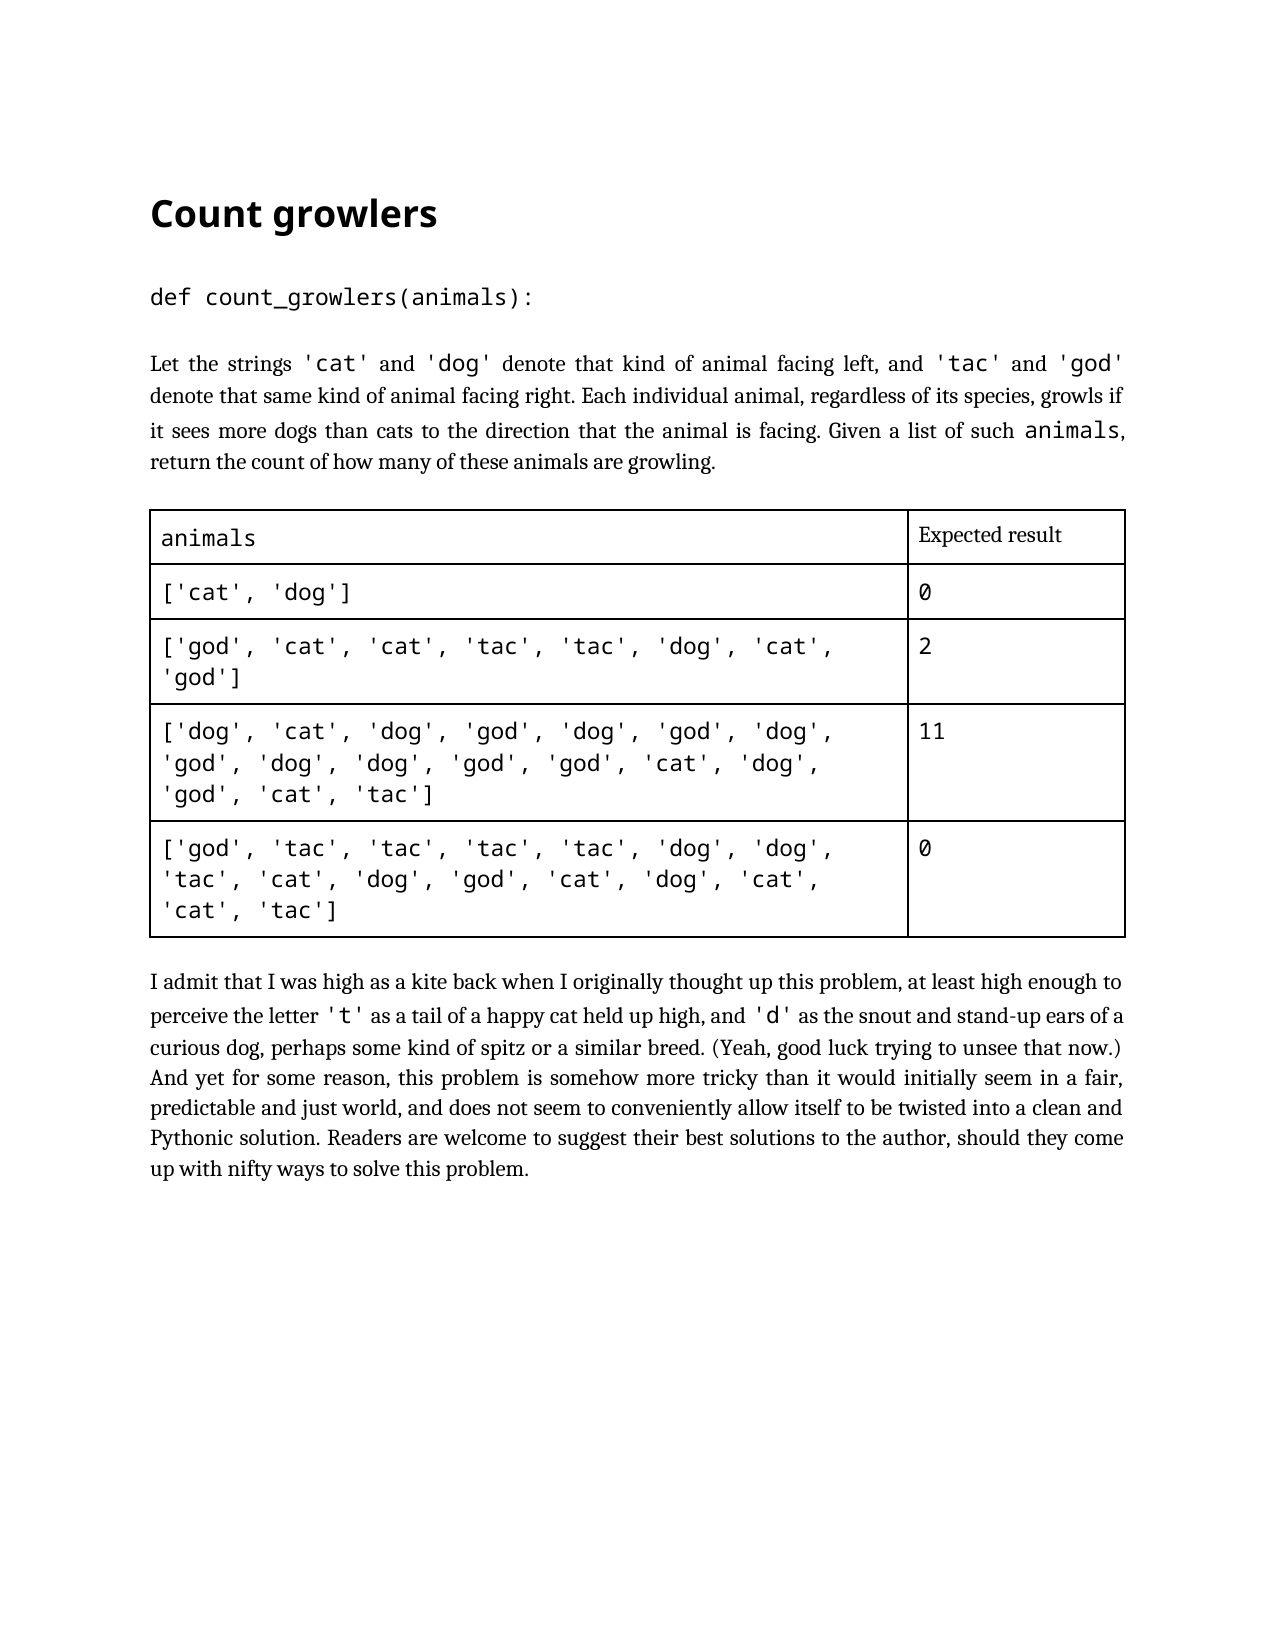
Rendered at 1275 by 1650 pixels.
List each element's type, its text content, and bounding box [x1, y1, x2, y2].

table_cell 0 [909, 565, 1124, 617]
table_cell ['cat', 'dog'] [151, 565, 907, 617]
table_cell 2 [909, 620, 1124, 703]
text I admit that I was high as a kite back when I originally thought up this problem, at least high enough to perceive the letter 't' as a tail of a happy cat held up high, and 'd' as the snout and stand-up ears of a curious dog, perhaps some kind of spitz or a similar breed. (Yeah, good luck trying to unsee that now.) And yet for some reason, this problem is somehow more tricky than it would initially seem in a fair, predictable and just world, and does not seem to conveniently allow itself to be twisted into a clean and Pythonic solution. Readers are welcome to suggest their best solutions to the author, should they come up with nifty ways to solve this problem. [150, 968, 1125, 1182]
table_cell ['god', 'cat', 'cat', 'tac', 'tac', 'dog', 'cat', 'god'] [151, 620, 907, 703]
table_header animals [151, 511, 907, 563]
text def count_growlers(animals): [150, 281, 1125, 312]
subtitle Count growlers [150, 187, 1125, 238]
table_cell 11 [909, 705, 1124, 819]
table_header Expected result [909, 511, 1124, 563]
table_cell ['dog', 'cat', 'dog', 'god', 'dog', 'god', 'dog', 'god', 'dog', 'dog', 'god', 'god', 'cat', 'dog', 'god', 'cat', 'tac'] [151, 705, 907, 819]
table_cell 0 [909, 822, 1124, 936]
table_cell ['god', 'tac', 'tac', 'tac', 'tac', 'dog', 'dog', 'tac', 'cat', 'dog', 'god', 'cat', 'dog', 'cat', 'cat', 'tac'] [151, 822, 907, 936]
text Let the strings 'cat' and 'dog' denote that kind of animal facing left, and 'tac' and 'god' denote that same kind of animal facing right. Each individual animal, regardless of its species, growls if it sees more dogs than cats to the direction that the animal is facing. Given a list of such animals, return the count of how many of these animals are growling. [150, 347, 1125, 475]
